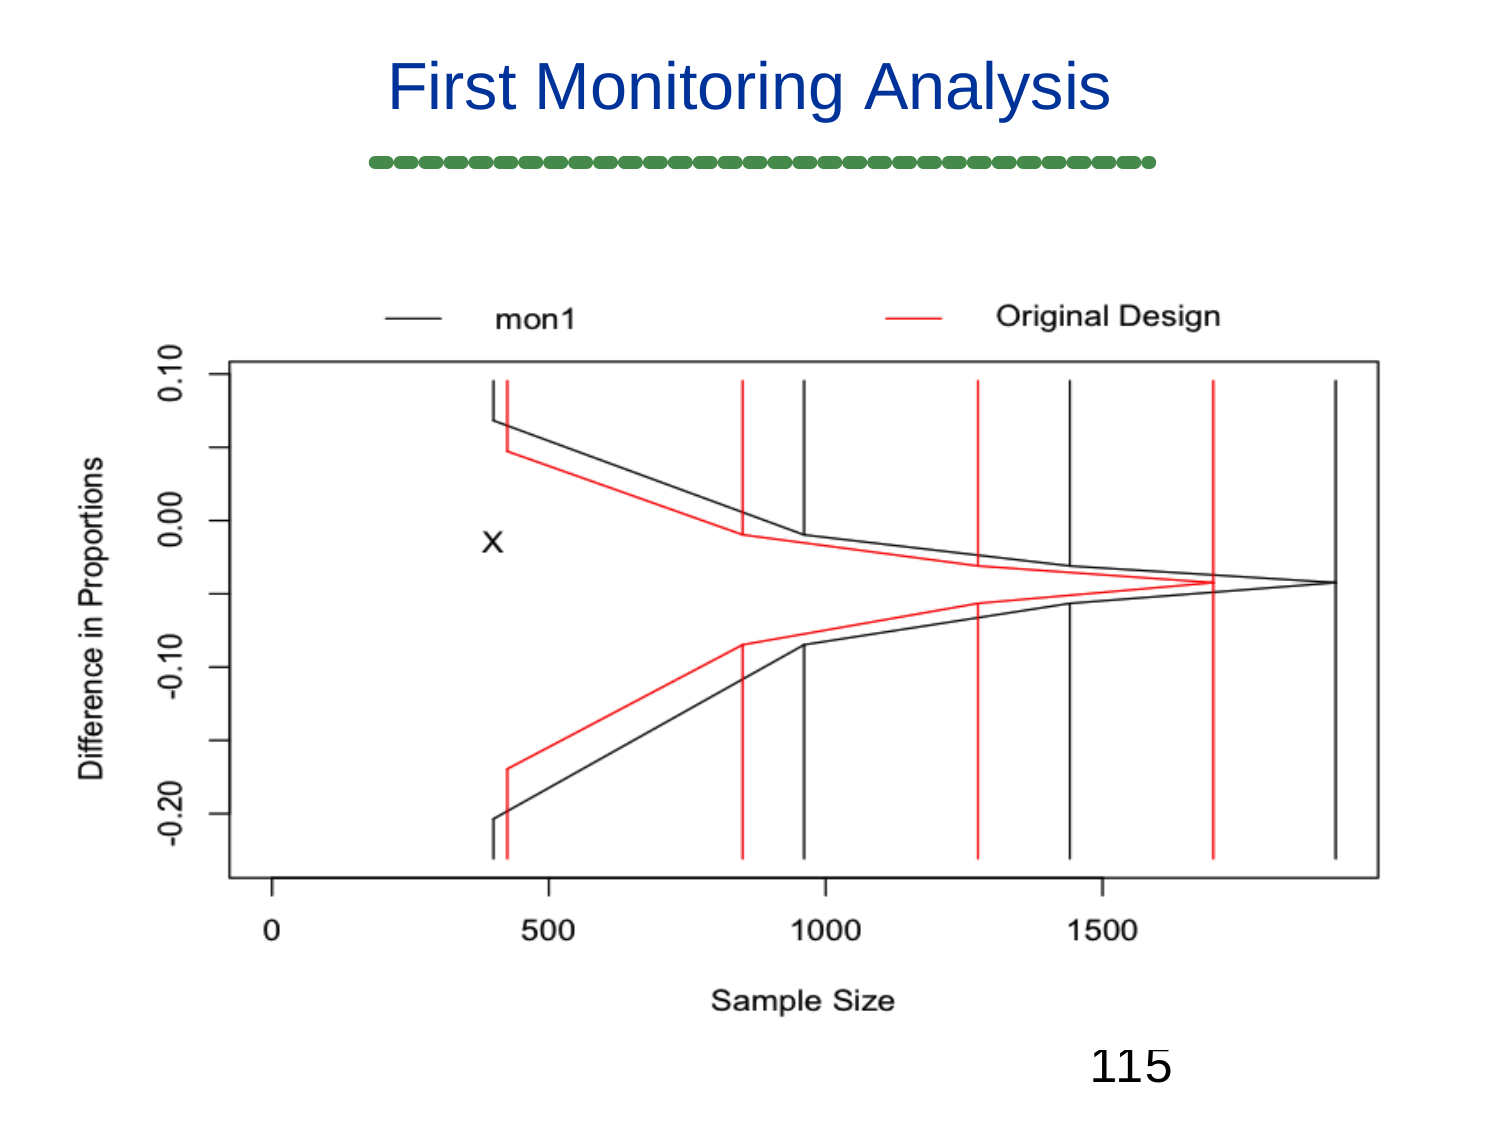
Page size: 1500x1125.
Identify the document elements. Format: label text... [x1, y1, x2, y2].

picture [75, 187, 1426, 1051]
title First Monitoring Analysis [37, 24, 1463, 141]
